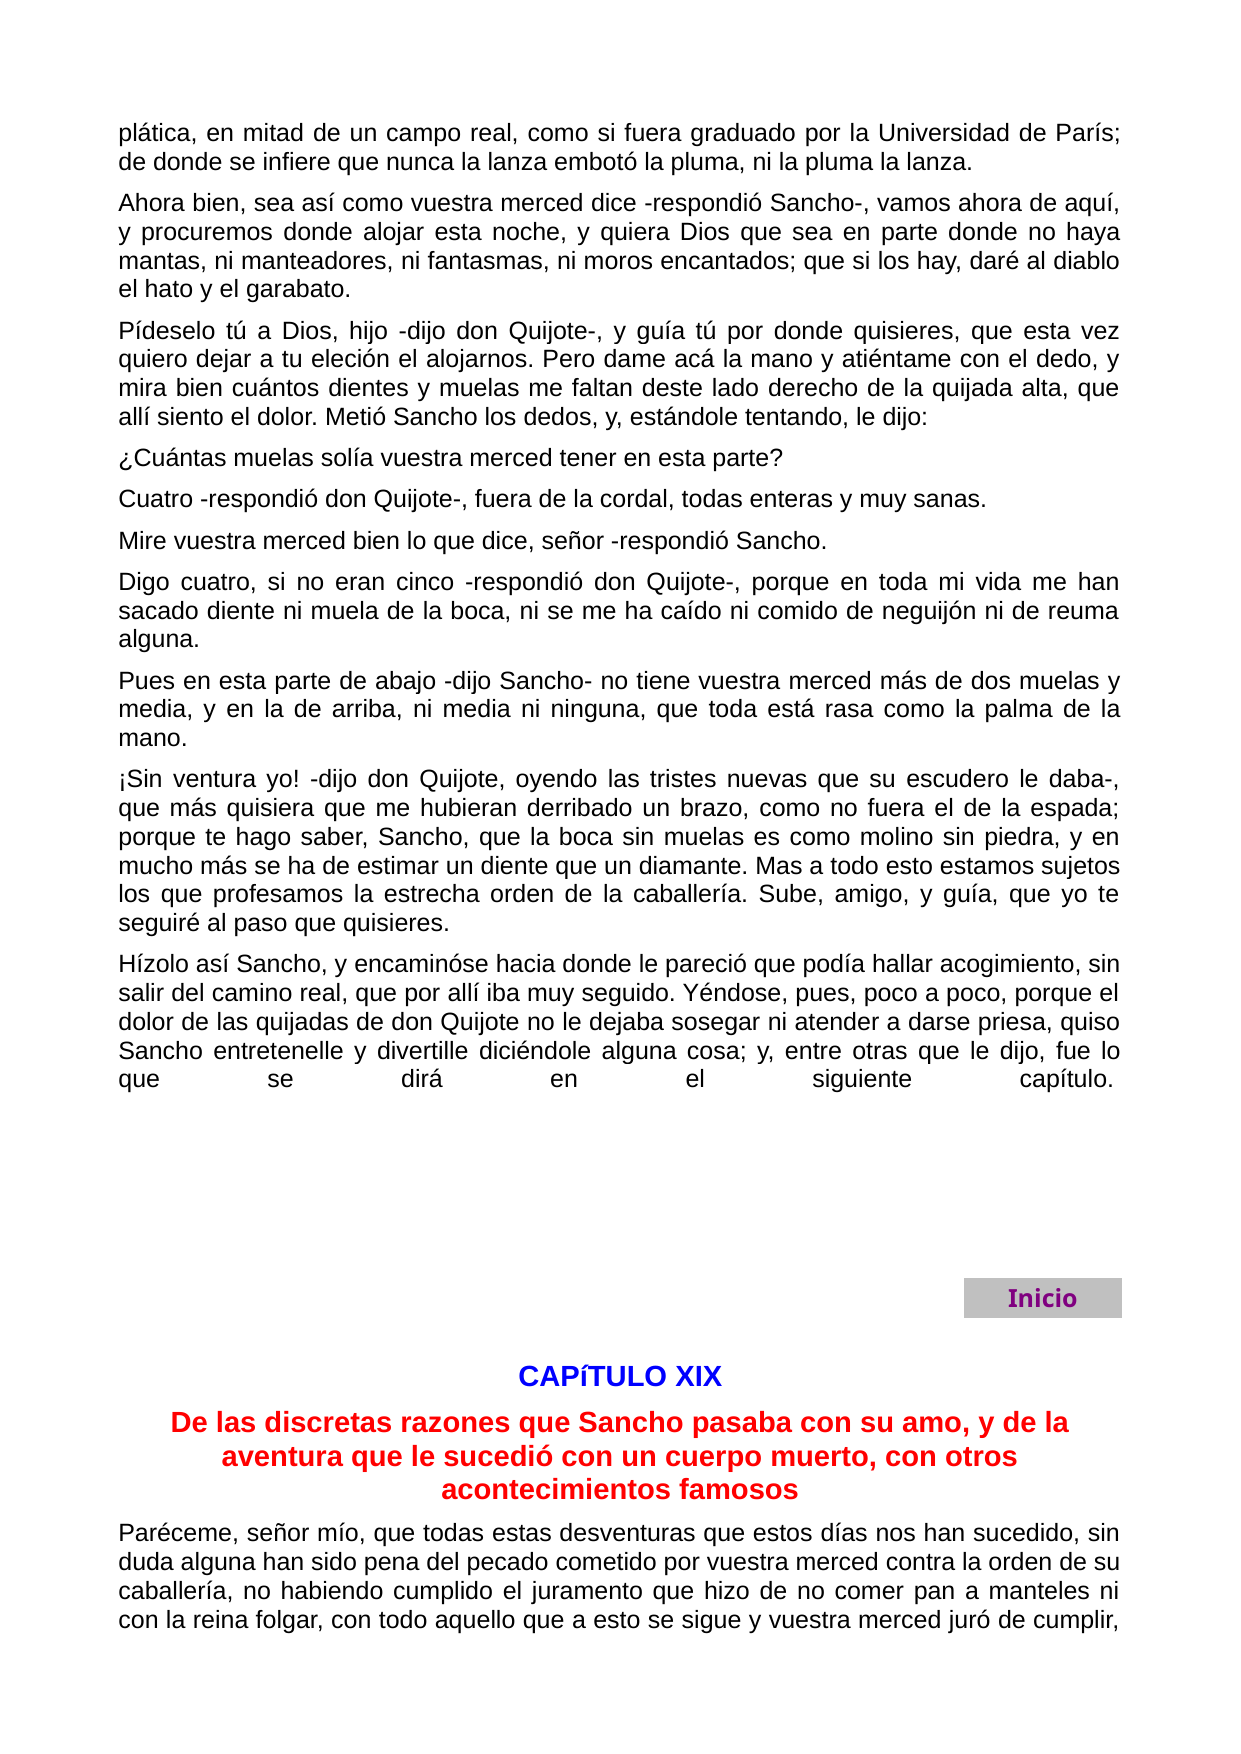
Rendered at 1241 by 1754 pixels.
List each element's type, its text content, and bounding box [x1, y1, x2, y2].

table_header Inicio [964, 1278, 1122, 1318]
text Pues en esta parte de abajo -dijo Sancho- no tiene vuestra merced más de dos muelas y media, y en la de arriba, ni media ni ninguna, que toda está rasa como la palma de la mano. [118, 666, 1122, 752]
text De las discretas razones que Sancho pasaba con su amo, y de la aventura que le sucedió con un cuerpo muerto, con otros acontecimientos famosos [118, 1405, 1122, 1506]
text plática, en mitad de un campo real, como si fuera graduado por la Universidad de París; de donde se infiere que nunca la lanza embotó la pluma, ni la pluma la lanza. [118, 118, 1122, 176]
text ¡Sin ventura yo! -dijo don Quijote, oyendo las tristes nuevas que su escudero le daba-, que más quisiera que me hubieran derribado un brazo, como no fuera el de la espada; porque te hago saber, Sancho, que la boca sin muelas es como molino sin piedra, y en mucho más se ha de estimar un diente que un diamante. Mas a todo esto estamos sujetos los que profesamos la estrecha orden de la caballería. Sube, amigo, y guía, que yo te seguiré al paso que quisieres. [118, 764, 1122, 937]
text Hízolo así Sancho, y encaminóse hacia donde le pareció que podía hallar acogimiento, sin salir del camino real, que por allí iba muy seguido. Yéndose, pues, poco a poco, porque el dolor de las quijadas de don Quijote no le dejaba sosegar ni atender a darse priesa, quiso Sancho entretenelle y divertille diciéndole alguna cosa; y, entre otras que le dijo, fue lo que se dirá en el siguiente capítulo. [118, 949, 1122, 1266]
text Cuatro -respondió don Quijote-, fuera de la cordal, todas enteras y muy sanas. [118, 484, 1122, 513]
text Pídeselo tú a Dios, hijo -dijo don Quijote-, y guía tú por donde quisieres, que esta vez quiero dejar a tu eleción el alojarnos. Pero dame acá la mano y atiéntame con el dedo, y mira bien cuántos dientes y muelas me faltan deste lado derecho de la quijada alta, que allí siento el dolor. Metió Sancho los dedos, y, estándole tentando, le dijo: [118, 316, 1122, 431]
text Paréceme, señor mío, que todas estas desventuras que estos días nos han sucedido, sin duda alguna han sido pena del pecado cometido por vuestra merced contra la orden de su caballería, no habiendo cumplido el juramento que hizo de no comer pan a manteles ni con la reina folgar, con todo aquello que a esto se sigue y vuestra merced juró de cumplir, [118, 1518, 1122, 1633]
text CAPíTULO XIX [118, 1359, 1122, 1393]
text Mire vuestra merced bien lo que dice, señor -respondió Sancho. [118, 526, 1122, 554]
text Ahora bien, sea así como vuestra merced dice -respondió Sancho-, vamos ahora de aquí, y procuremos donde alojar esta noche, y quiera Dios que sea en parte donde no haya mantas, ni manteadores, ni fantasmas, ni moros encantados; que si los hay, daré al diablo el hato y el garabato. [118, 188, 1122, 303]
text Digo cuatro, si no eran cinco -respondió don Quijote-, porque en toda mi vida me han sacado diente ni muela de la boca, ni se me ha caído ni comido de neguijón ni de reuma alguna. [118, 567, 1122, 653]
text ¿Cuántas muelas solía vuestra merced tener en esta parte? [118, 443, 1122, 472]
table_header [118, 1278, 963, 1318]
